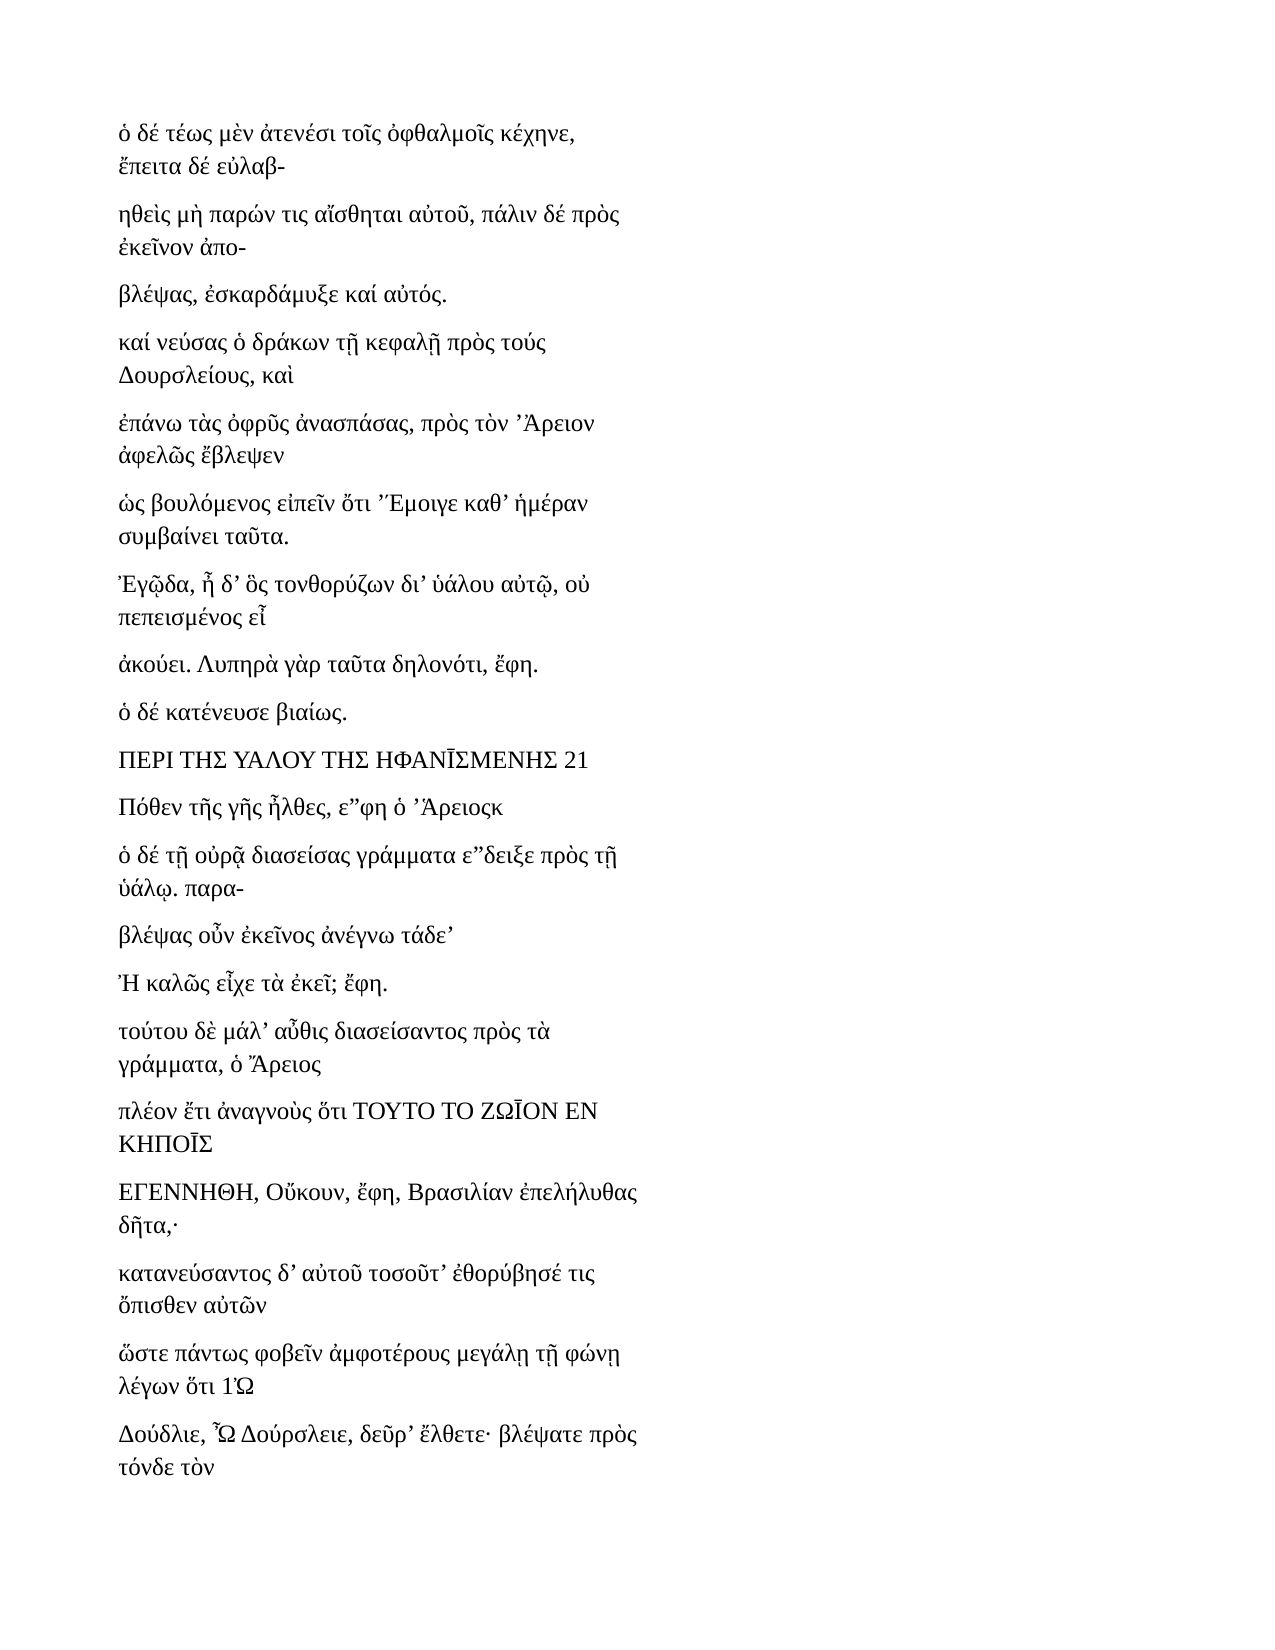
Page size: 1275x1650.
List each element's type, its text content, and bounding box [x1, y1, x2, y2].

table_cell [638, 650, 1157, 697]
table_cell [638, 792, 1157, 840]
table_cell ΠΕΡΙ ΤΗΣ ΥΑΛΟΥ ΤΗΣ ΗΦΑΝῙΣΜΕΝΗΣ 21 [118, 745, 637, 792]
table_cell [638, 488, 1157, 569]
table_cell [638, 745, 1157, 792]
table_cell [638, 279, 1157, 327]
table_cell [638, 840, 1157, 921]
table_cell [638, 327, 1157, 408]
table_cell [638, 697, 1157, 745]
table_cell [638, 968, 1157, 1016]
table_cell ὁ δέ τέως μὲν ἀτενέσι τοῖς ὀφθαλμοῖς κέχηνε, ἔπειτα δέ εὐλαβ- [118, 118, 637, 199]
table_cell τούτου δὲ μάλ’ αὖθις διασείσαντος πρὸς τὰ γράμματα, ὁ Ἄρειος [118, 1016, 637, 1096]
table_cell [638, 921, 1157, 968]
table_cell ἀκούει. Λυπηρὰ γὰρ ταῦτα δηλονότι, ἔφη. [118, 650, 637, 697]
table_cell Ἐγῷδα, ἦ δ’ ὃς τονθορύζων δι’ ὑάλου αὐτῷ, οὐ πεπεισμένος εἶ [118, 569, 637, 649]
table_cell [638, 1177, 1157, 1258]
table_cell ηθεὶς μὴ παρών τις αἴσθηται αὐτοῦ, πάλιν δέ πρὸς ἐκεῖνον ἀπο- [118, 199, 637, 279]
table_cell [638, 1016, 1157, 1096]
table_cell βλέψας, ἐσκαρδάμυξε καί αὐτός. [118, 279, 637, 327]
table_cell [638, 569, 1157, 649]
table_cell ὁ δέ κατένευσε βιαίως. [118, 697, 637, 745]
table_cell [638, 408, 1157, 488]
table_cell [638, 199, 1157, 279]
table_cell ἐπάνω τὰς ὀφρῦς ἀνασπάσας, πρὸς τὸν ’Ἀρειον ἀφελῶς ἔβλεψεν [118, 408, 637, 488]
table_cell κατανεύσαντος δ’ αὐτοῦ τοσοῦτ’ ἐθορύβησέ τις ὄπισθεν αὐτῶν [118, 1258, 637, 1338]
table_cell Δούδλιε, Ὦ Δούρσλειε, δεῦρ’ ἔλθετε· βλέψατε πρὸς τόνδε τὸν [118, 1419, 637, 1499]
table_cell [638, 1258, 1157, 1338]
table_cell ὥστε πάντως φοβεῖν ἀμφοτέρους μεγάλῃ τῇ φώνῃ λέγων ὅτι 1Ὠ [118, 1338, 637, 1419]
table_cell καί νεύσας ὁ δράκων τῇ κεφαλῇ πρὸς τούς Δουρσλείους, καὶ [118, 327, 637, 408]
table_cell ὡς βουλόμενος εἰπεῖν ὄτι ’Έμοιγε καθ’ ἡμέραν συμβαίνει ταῦτα. [118, 488, 637, 569]
table_cell πλέον ἔτι ἀναγνοὺς ὅτι ΤΟΥΤΟ ΤΟ ΖΩῙΟΝ ΕΝ ΚΗΠΟῙΣ [118, 1096, 637, 1177]
table_cell ὁ δέ τῇ οὐρᾷ διασείσας γράμματα ε”δειξε πρὸς τῇ ὑάλῳ. παρα- [118, 840, 637, 921]
table_cell [638, 1096, 1157, 1177]
table_cell [638, 1338, 1157, 1419]
table_cell ΕΓΕΝΝΗΘΗ, Οὔκουν, ἔφη, Βρασιλίαν ἐπελήλυθας δῆτα,· [118, 1177, 637, 1258]
table_cell [638, 118, 1157, 199]
table_cell βλέψας οὖν ἐκεῖνος ἀνέγνω τάδε’ [118, 921, 637, 968]
table_cell [638, 1419, 1157, 1499]
table_cell Ἠ καλῶς εἶχε τὰ ἐκεῖ; ἔφη. [118, 968, 637, 1016]
table_cell Πόθεν τῆς γῆς ἦλθες, ε”φη ὁ ’Ἁρειοςκ [118, 792, 637, 840]
